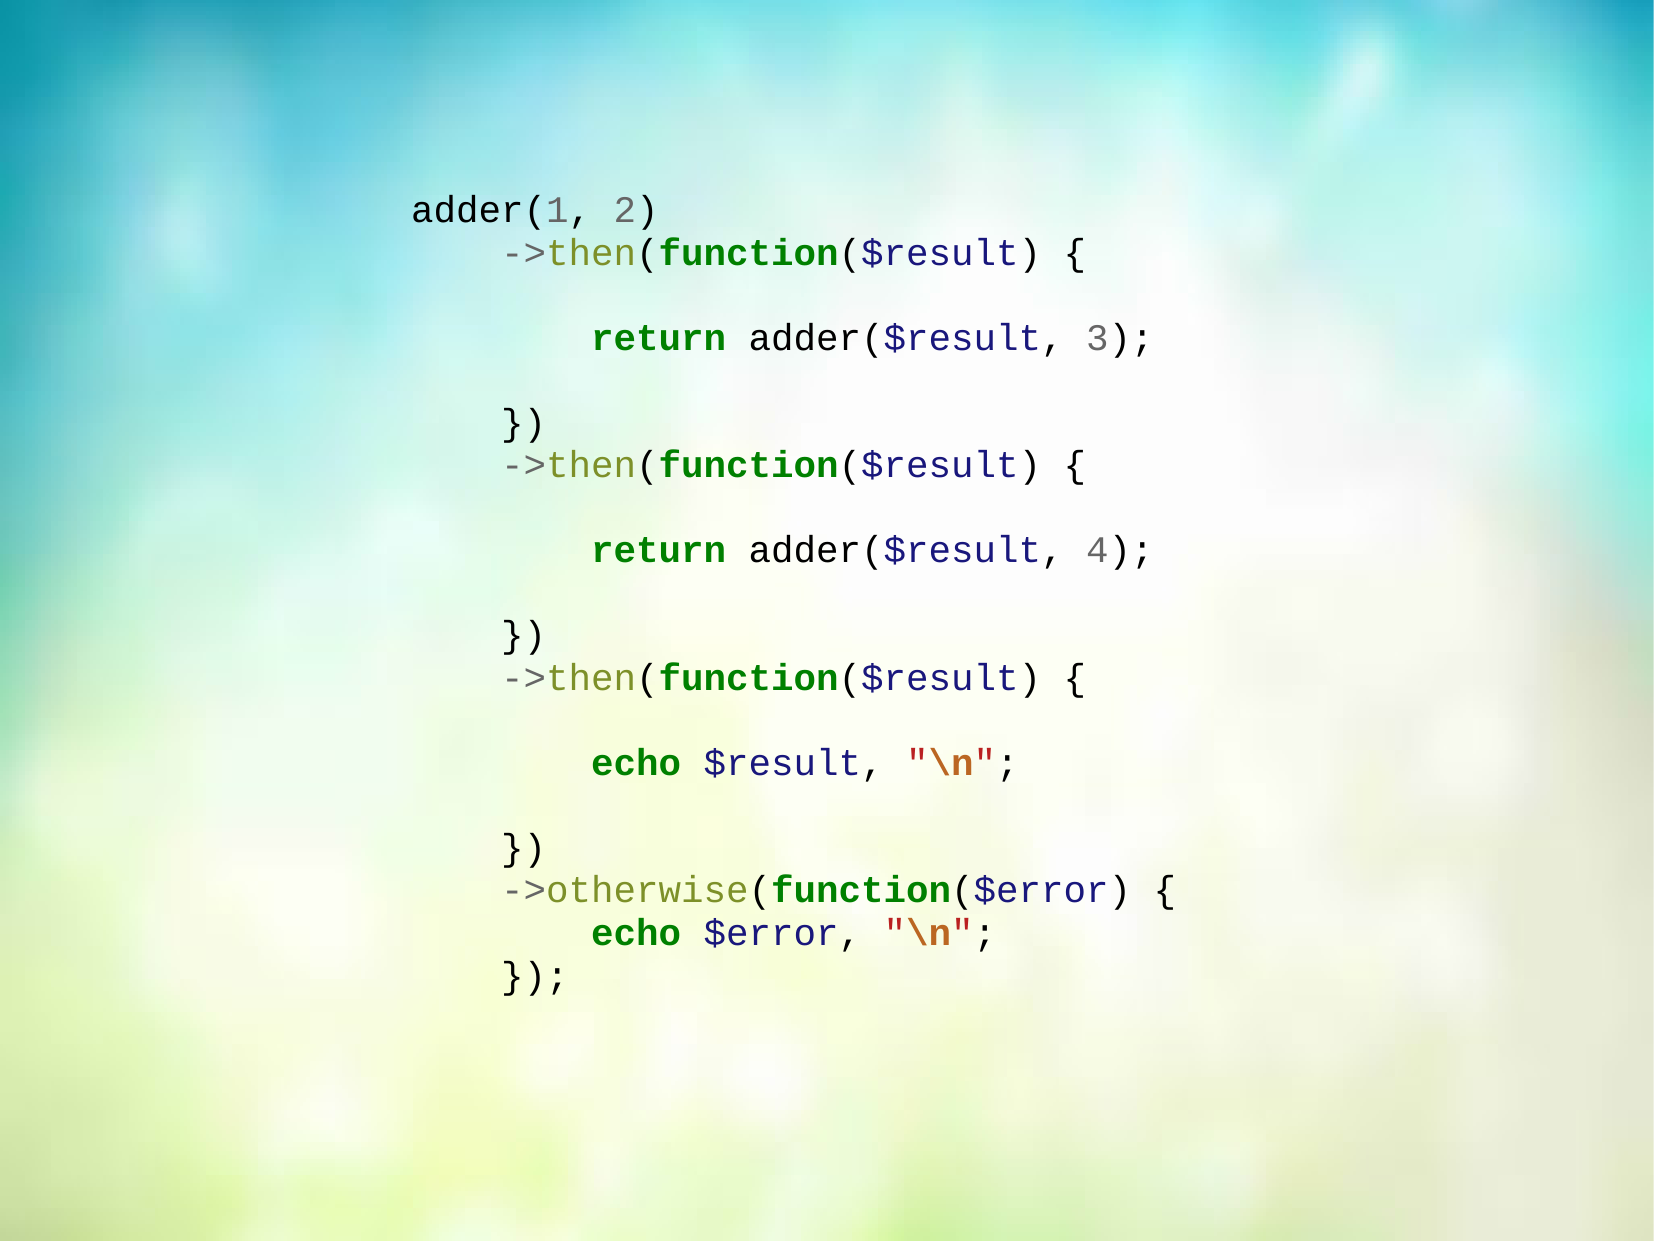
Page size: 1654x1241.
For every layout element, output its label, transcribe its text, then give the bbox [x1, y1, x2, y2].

picture [0, 0, 1654, 1241]
text_box adder(1, 2) ->then(function($result) { return adder($result, 3); }) ->then(function($result) { return adder($result, 4); }) ->then(function($result) { echo $result, "\n"; }) ->otherwise(function($error) { echo $error, "\n"; }); [396, 184, 1258, 1057]
